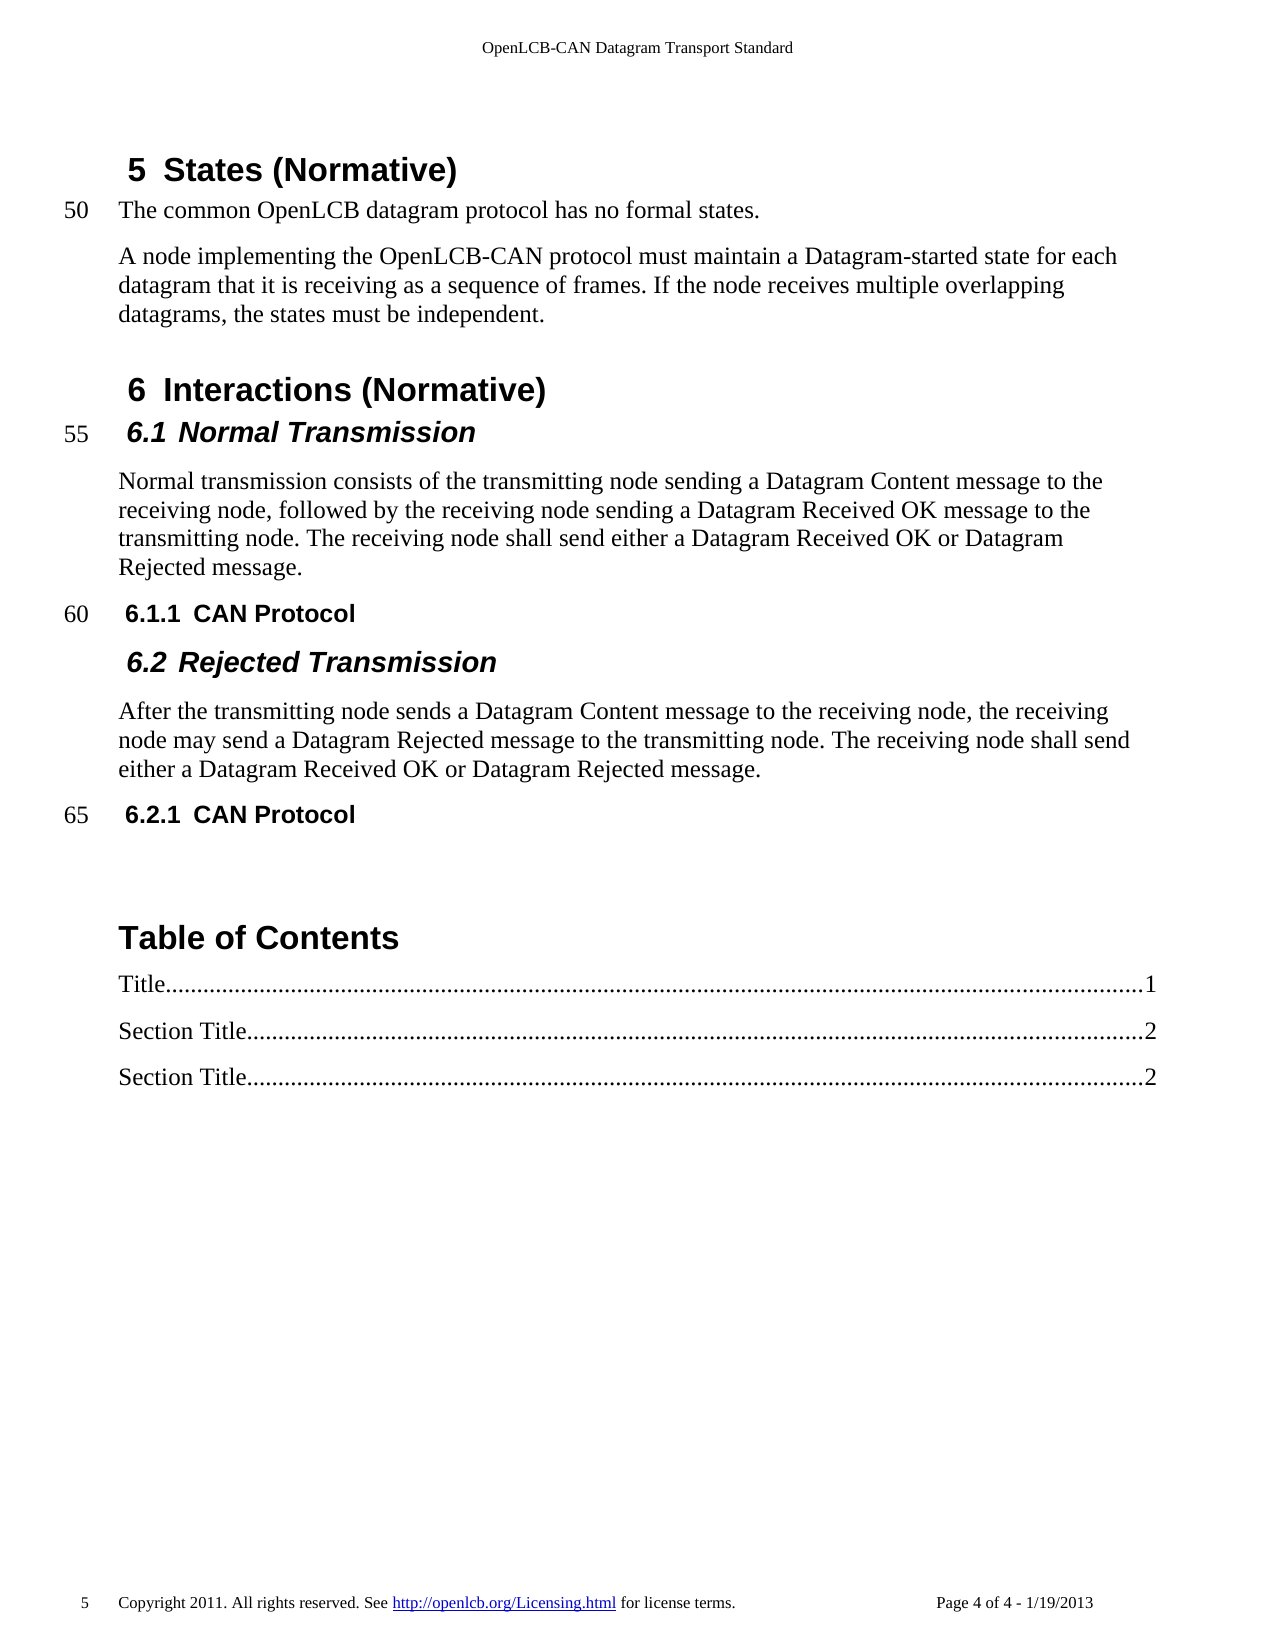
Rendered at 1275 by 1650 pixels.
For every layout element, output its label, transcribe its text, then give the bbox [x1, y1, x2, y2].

text The common OpenLCB datagram protocol has no formal states. [118, 195, 1157, 223]
text Title 1 [118, 969, 1157, 998]
subtitle Rejected Transmission [118, 645, 1157, 679]
subtitle CAN Protocol [118, 599, 1157, 627]
subtitle Interactions (Normative) [118, 370, 1157, 408]
text Normal transmission consists of the transmitting node sending a Datagram Content message to the receiving node, followed by the receiving node sending a Datagram Received OK message to the transmitting node. The receiving node shall send either a Datagram Received OK or Datagram Rejected message. [118, 466, 1157, 581]
text A node implementing the OpenLCB-CAN protocol must maintain a Datagram-started state for each datagram that it is receiving as a sequence of frames. If the node receives multiple overlapping datagrams, the states must be independent. [118, 241, 1157, 327]
subtitle Table of Contents [118, 918, 1157, 957]
text Section Title 2 [118, 1062, 1157, 1091]
subtitle States (Normative) [118, 150, 1157, 188]
text After the transmitting node sends a Datagram Content message to the receiving node, the receiving node may send a Datagram Rejected message to the transmitting node. The receiving node shall send either a Datagram Received OK or Datagram Rejected message. [118, 696, 1157, 783]
text Section Title 2 [118, 1016, 1157, 1044]
subtitle Normal Transmission [118, 415, 1157, 448]
subtitle CAN Protocol [118, 800, 1157, 829]
